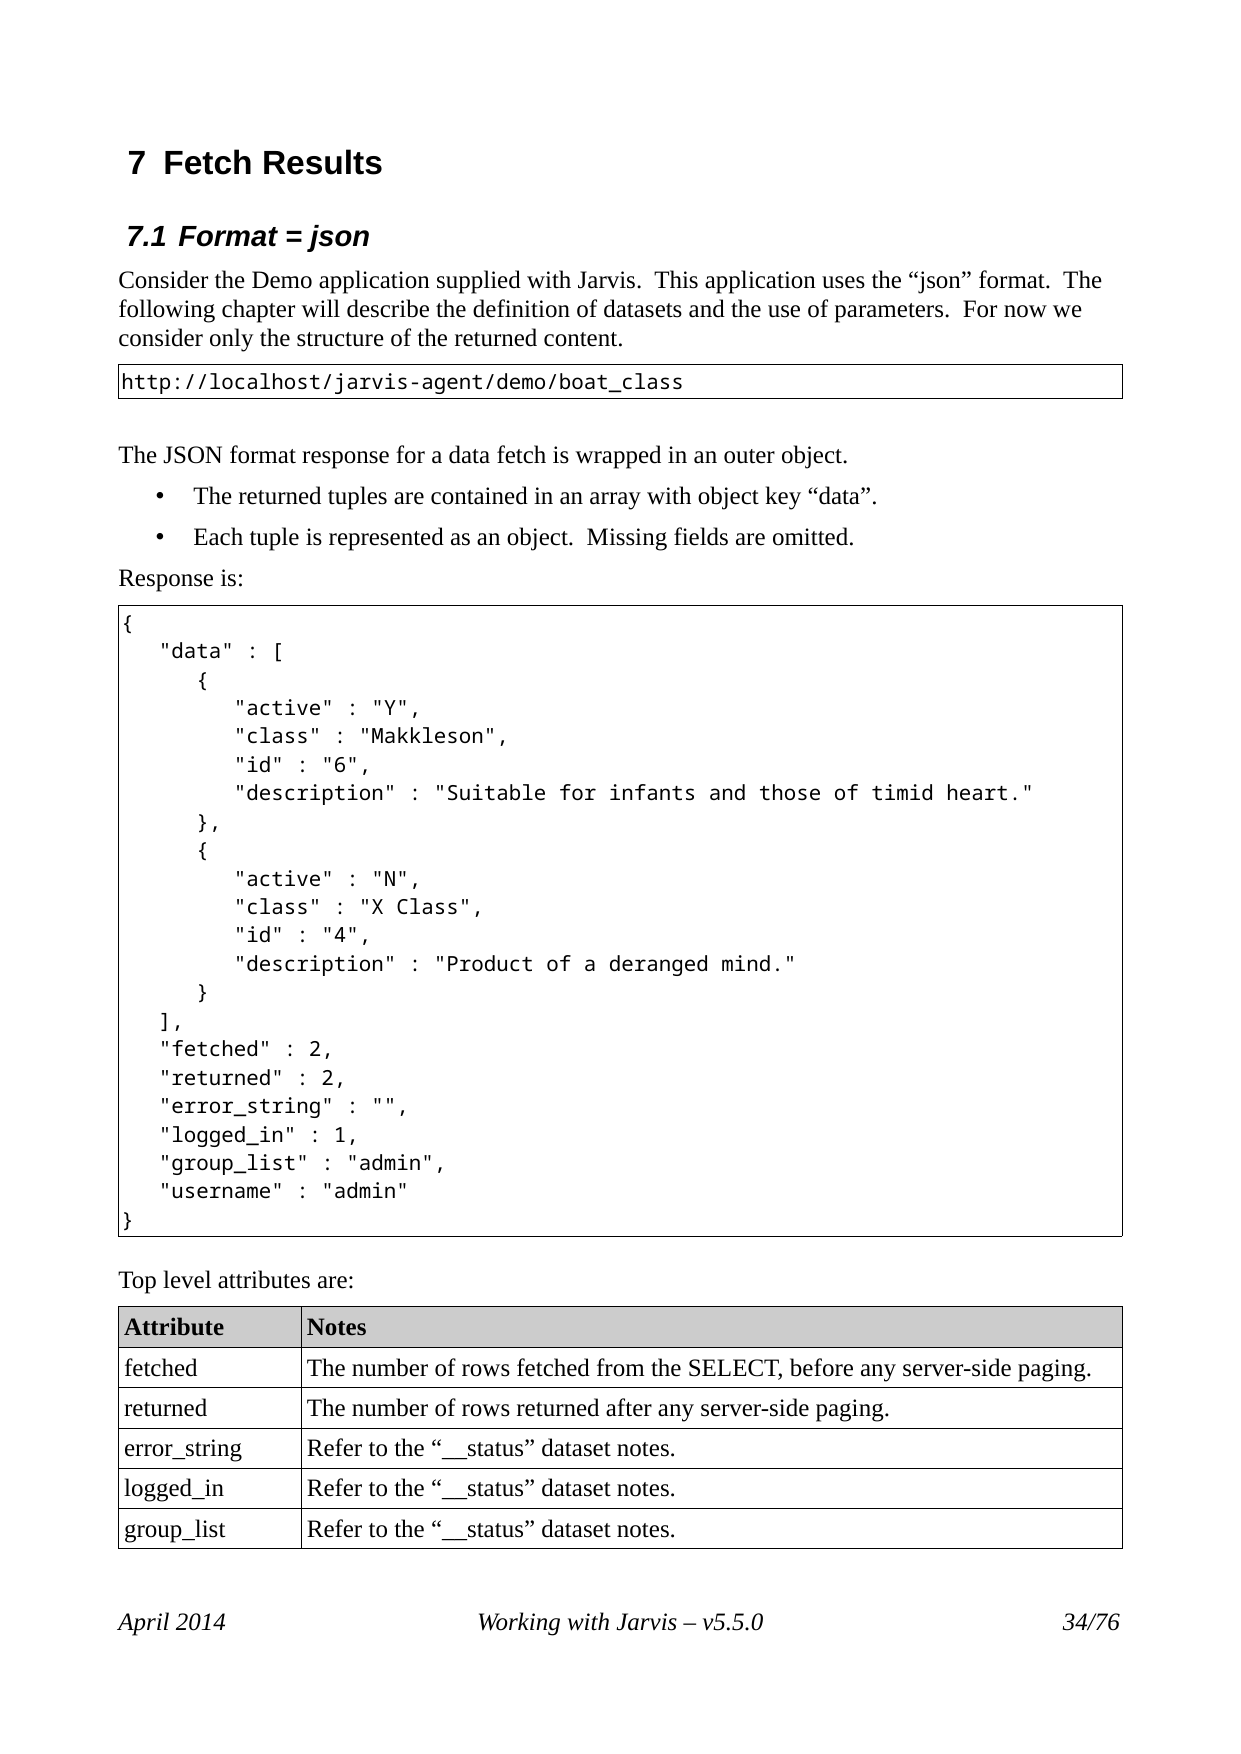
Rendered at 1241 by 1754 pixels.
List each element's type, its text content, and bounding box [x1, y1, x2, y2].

text "description" : "Product of a deranged mind." [119, 946, 1122, 974]
text Top level attributes are: [118, 1265, 1122, 1294]
text http://localhost/jarvis-agent/demo/boat_class [119, 365, 1122, 398]
text }, [119, 804, 1122, 832]
text "active" : "Y", [119, 690, 1122, 718]
table_cell logged_in [119, 1469, 301, 1508]
text "returned" : 2, [119, 1060, 1122, 1088]
text } [119, 1202, 1122, 1236]
text { [119, 832, 1122, 861]
text ], [119, 1003, 1122, 1031]
table_cell Refer to the “__status” dataset notes. [302, 1469, 1122, 1508]
text "group_list" : "admin", [119, 1145, 1122, 1173]
text "username" : "admin" [119, 1173, 1122, 1202]
subtitle Fetch Results [118, 143, 1122, 182]
text "error_string" : "", [119, 1088, 1122, 1117]
text Response is: [118, 563, 1122, 592]
text "data" : [ [119, 633, 1122, 662]
text "id" : "6", [119, 747, 1122, 775]
text "fetched" : 2, [119, 1031, 1122, 1060]
table_header Attribute [119, 1307, 301, 1347]
table_cell error_string [119, 1429, 301, 1468]
table_cell Refer to the “__status” dataset notes. [302, 1509, 1122, 1548]
table_cell fetched [119, 1348, 301, 1387]
text "active" : "N", [119, 861, 1122, 889]
text { [119, 662, 1122, 690]
table_cell returned [119, 1388, 301, 1427]
text "description" : "Suitable for infants and those of timid heart." [119, 775, 1122, 804]
table_cell The number of rows fetched from the SELECT, before any server-side paging. [302, 1348, 1122, 1387]
table_cell The number of rows returned after any server-side paging. [302, 1388, 1122, 1427]
table_cell Refer to the “__status” dataset notes. [302, 1429, 1122, 1468]
text "class" : "Makkleson", [119, 718, 1122, 747]
table_cell group_list [119, 1509, 301, 1548]
text { [119, 606, 1122, 633]
text "id" : "4", [119, 918, 1122, 946]
text The JSON format response for a data fetch is wrapped in an outer object. [118, 440, 1122, 468]
list Each tuple is represented as an object. Missing fields are omitted. [156, 522, 1122, 551]
text } [119, 974, 1122, 1003]
list The returned tuples are contained in an array with object key “data”. [156, 481, 1122, 510]
text Consider the Demo application supplied with Jarvis. This application uses the “json” format. The following chapter will describe the definition of datasets and the use of parameters. For now we consider only the structure of the returned content. [118, 265, 1122, 352]
subtitle Format = json [118, 219, 1122, 253]
text "logged_in" : 1, [119, 1117, 1122, 1145]
table_header Notes [302, 1307, 1122, 1347]
text "class" : "X Class", [119, 889, 1122, 918]
